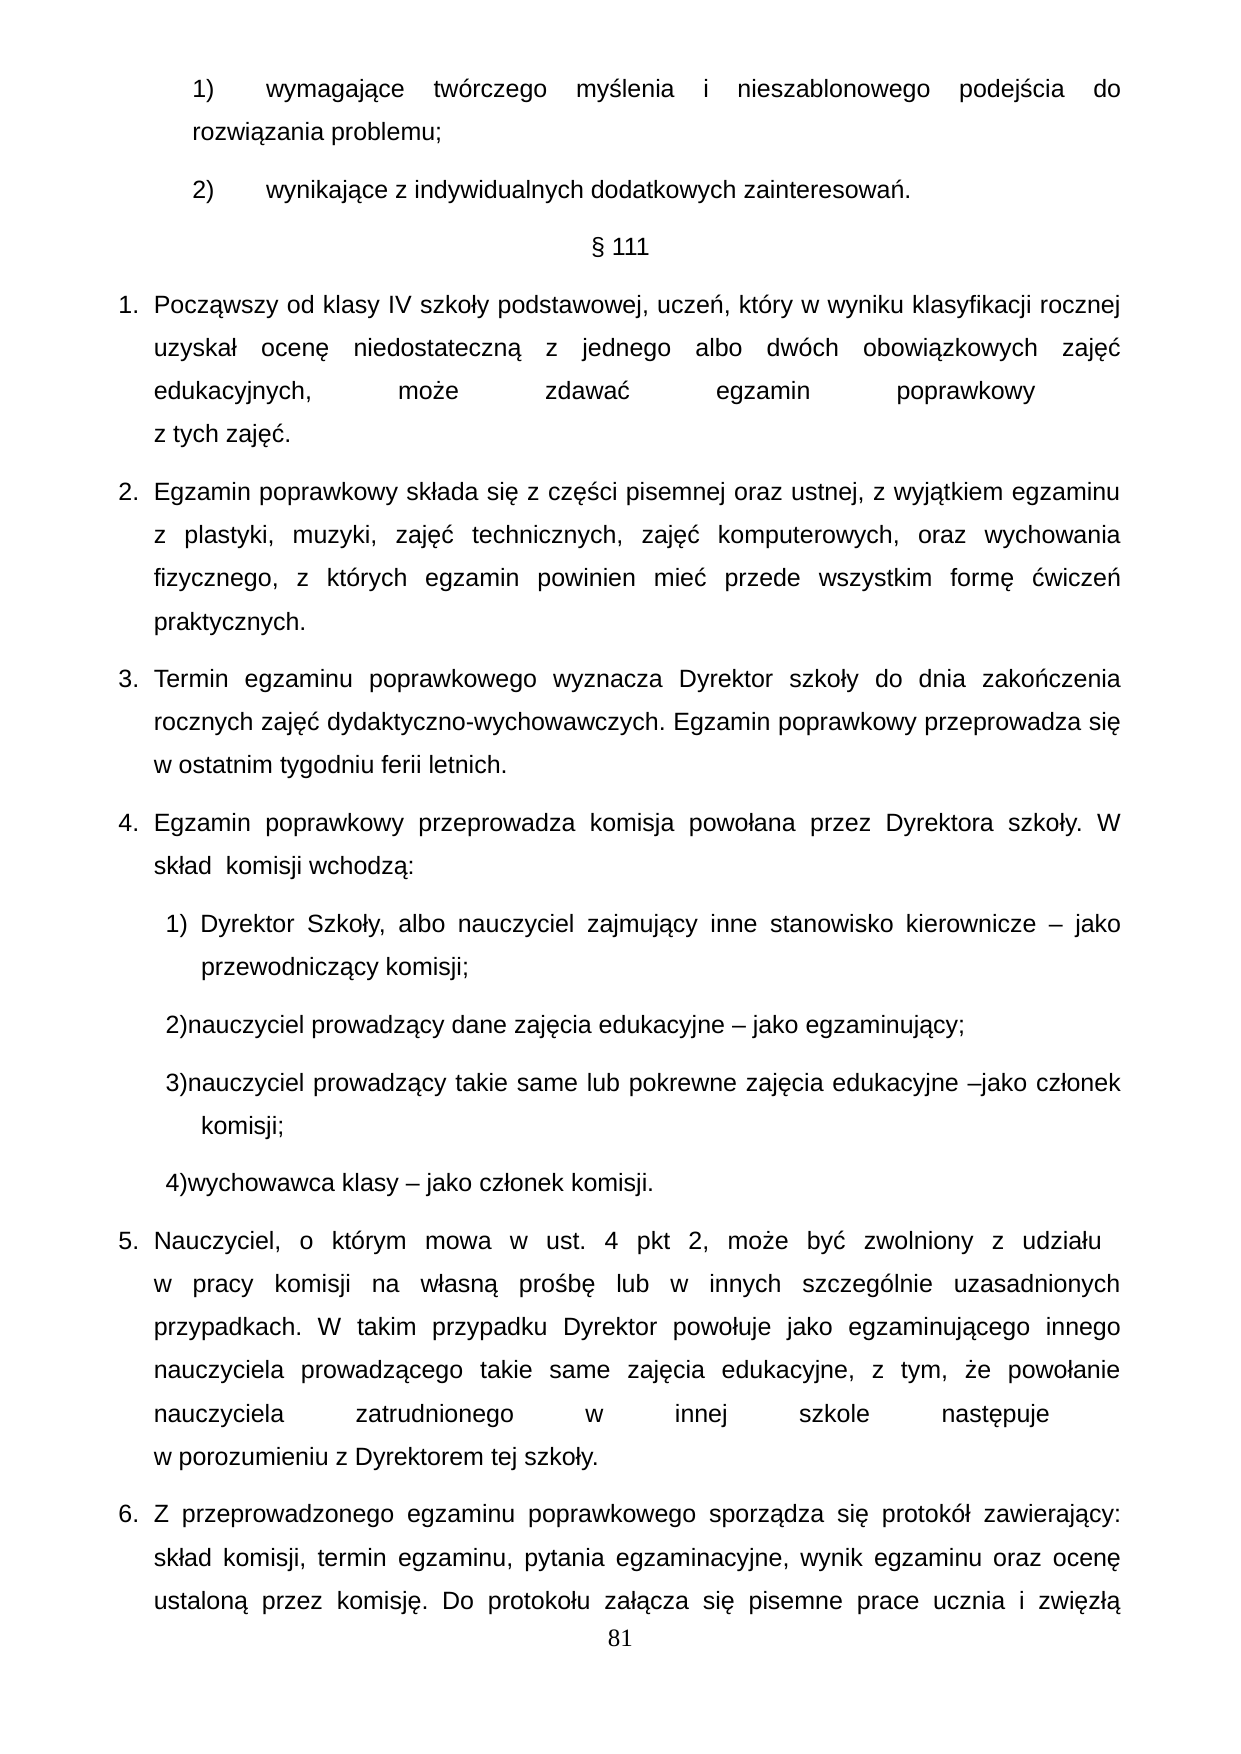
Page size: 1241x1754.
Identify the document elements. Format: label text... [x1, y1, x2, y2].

list Termin egzaminu poprawkowego wyznacza Dyrektor szkoły do dnia zakończenia rocznych zajęć dydaktyczno-wychowawczych. Egzamin poprawkowy przeprowadza się w ostatnim tygodniu ferii letnich. [118, 664, 1122, 779]
list Począwszy od klasy IV szkoły podstawowej, uczeń, który w wyniku klasyfikacji rocznej uzyskał ocenę niedostateczną z jednego albo dwóch obowiązkowych zajęć edukacyjnych, może zdawać egzamin poprawkowy z tych zajęć. [118, 290, 1122, 448]
text § 111 [118, 232, 1122, 261]
list Dyrektor Szkoły, albo nauczyciel zajmujący inne stanowisko kierownicze – jako przewodniczący komisji; [165, 909, 1122, 981]
list Egzamin poprawkowy składa się z części pisemnej oraz ustnej, z wyjątkiem egzaminu z plastyki, muzyki, zajęć technicznych, zajęć komputerowych, oraz wychowania fizycznego, z których egzamin powinien mieć przede wszystkim formę ćwiczeń praktycznych. [118, 477, 1122, 635]
list nauczyciel prowadzący dane zajęcia edukacyjne – jako egzaminujący; [165, 1010, 1122, 1038]
list Nauczyciel, o którym mowa w ust. 4 pkt 2, może być zwolniony z udziału w pracy komisji na własną prośbę lub w innych szczególnie uzasadnionych przypadkach. W takim przypadku Dyrektor powołuje jako egzaminującego innego nauczyciela prowadzącego takie same zajęcia edukacyjne, z tym, że powołanie nauczyciela zatrudnionego w innej szkole następuje w porozumieniu z Dyrektorem tej szkoły. [118, 1226, 1122, 1470]
list Egzamin poprawkowy przeprowadza komisja powołana przez Dyrektora szkoły. W skład komisji wchodzą: [118, 808, 1122, 880]
list Z przeprowadzonego egzaminu poprawkowego sporządza się protokół zawierający: skład komisji, termin egzaminu, pytania egzaminacyjne, wynik egzaminu oraz ocenę ustaloną przez komisję. Do protokołu załącza się pisemne prace ucznia i zwięzłą [118, 1499, 1122, 1614]
list nauczyciel prowadzący takie same lub pokrewne zajęcia edukacyjne –jako członek komisji; [165, 1067, 1122, 1139]
list wychowawca klasy – jako członek komisji. [165, 1168, 1122, 1197]
list wymagające twórczego myślenia i nieszablonowego podejścia do rozwiązania problemu; [192, 74, 1122, 146]
list wynikające z indywidualnych dodatkowych zainteresowań. [192, 174, 1122, 203]
